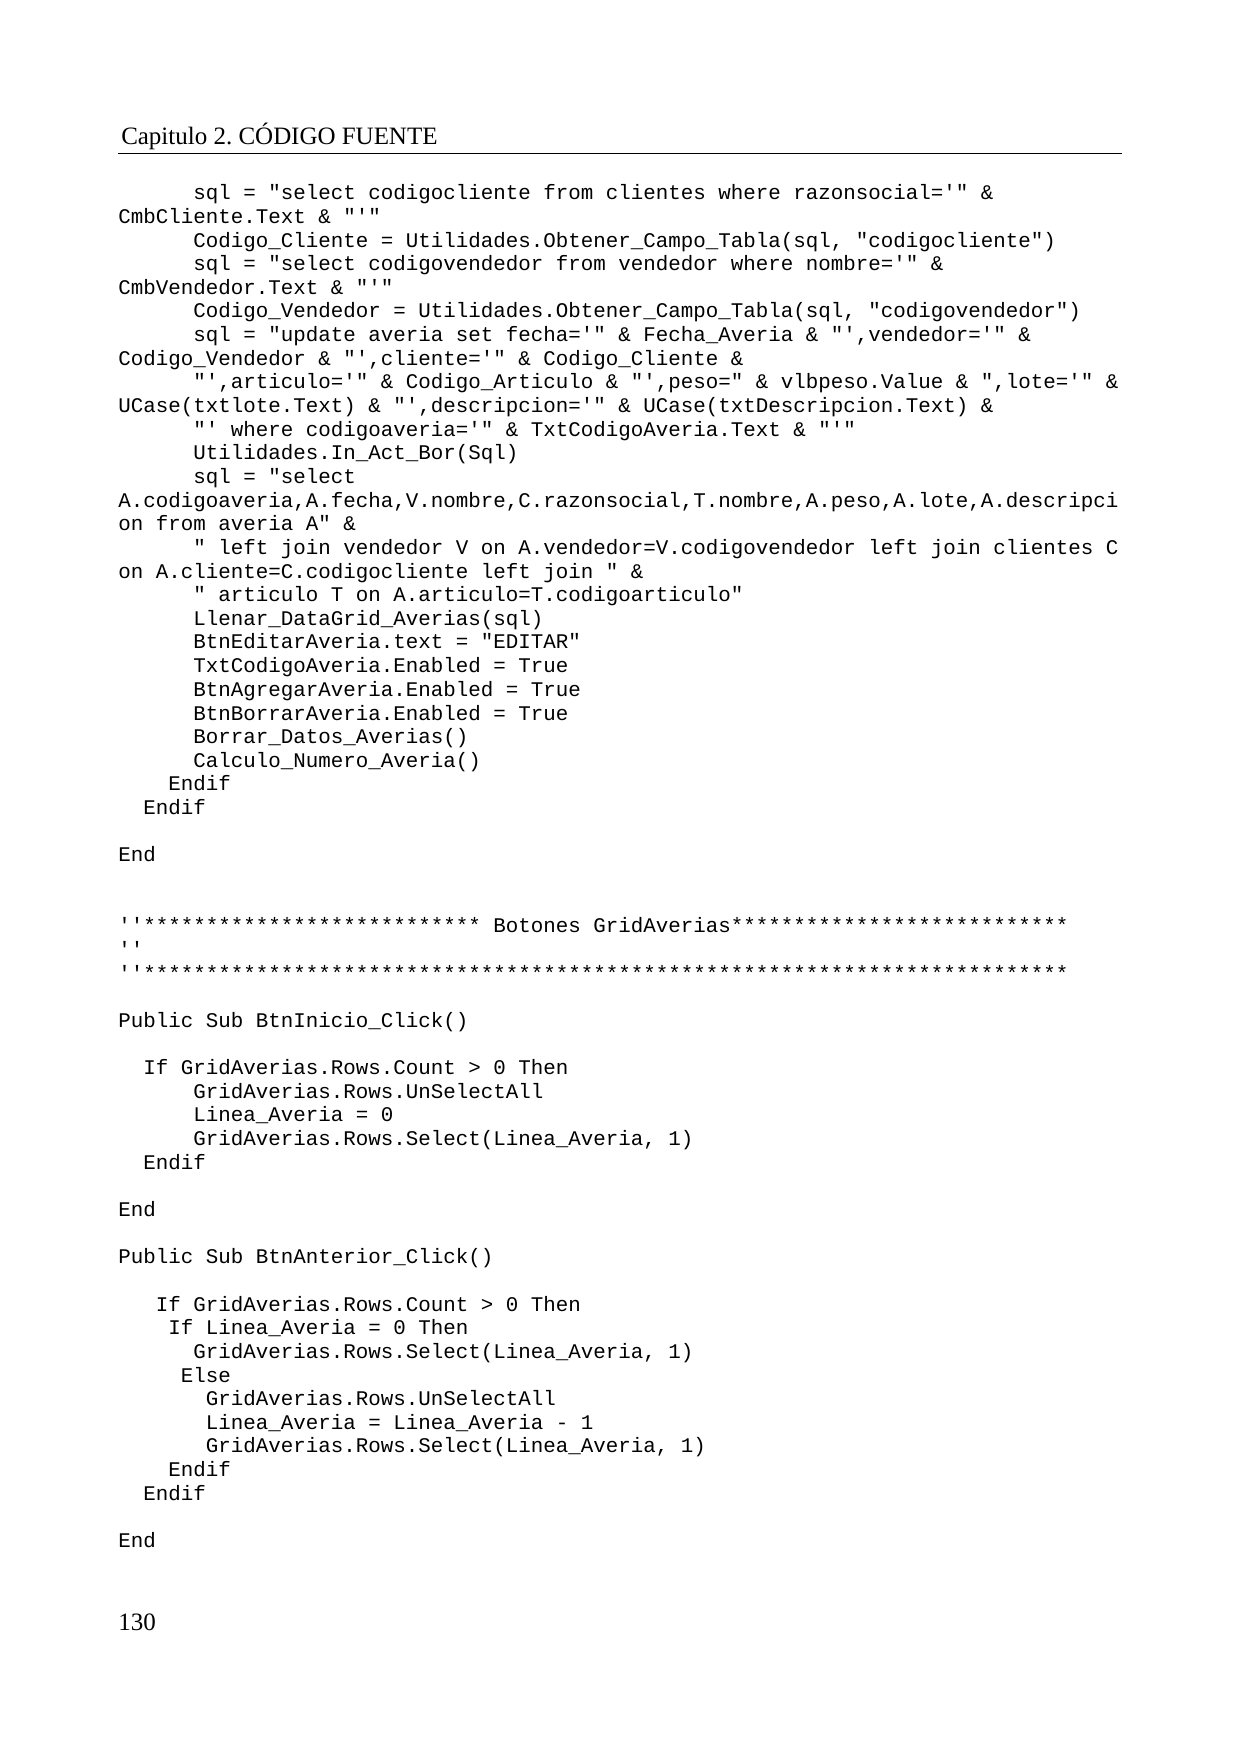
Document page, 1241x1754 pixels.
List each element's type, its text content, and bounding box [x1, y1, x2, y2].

text " left join vendedor V on A.vendedor=V.codigovendedor left join clientes C on A.cliente=C.codigocliente left join " & [118, 537, 1122, 584]
text Endif [118, 1483, 1122, 1506]
text sql = "select codigocliente from clientes where razonsocial='" & CmbCliente.Text & "'" [118, 182, 1122, 229]
text GridAverias.Rows.UnSelectAll [118, 1081, 1122, 1104]
text If GridAverias.Rows.Count > 0 Then [118, 1294, 1122, 1317]
text BtnEditarAveria.text = "EDITAR" [118, 632, 1122, 655]
text Public Sub BtnInicio_Click() [118, 1010, 1122, 1033]
text GridAverias.Rows.Select(Linea_Averia, 1) [118, 1341, 1122, 1364]
text Codigo_Vendedor = Utilidades.Obtener_Campo_Tabla(sql, "codigovendedor") [118, 301, 1122, 324]
text Endif [118, 773, 1122, 797]
text Endif [118, 797, 1122, 821]
text If Linea_Averia = 0 Then [118, 1317, 1122, 1341]
text End [118, 1199, 1122, 1223]
text sql = "select codigovendedor from vendedor where nombre='" & CmbVendedor.Text & "'" [118, 253, 1122, 301]
text ''************************************************************************** [118, 963, 1122, 986]
text Utilidades.In_Act_Bor(Sql) [118, 442, 1122, 466]
text sql = "select A.codigoaveria,A.fecha,V.nombre,C.razonsocial,T.nombre,A.peso,A.lote,A.descripcion from averia A" & [118, 466, 1122, 537]
text "',articulo='" & Codigo_Articulo & "',peso=" & vlbpeso.Value & ",lote='" & UCase(txtlote.Text) & "',descripcion='" & UCase(txtDescripcion.Text) & [118, 371, 1122, 419]
text ''*************************** Botones GridAverias*************************** [118, 915, 1122, 939]
text " articulo T on A.articulo=T.codigoarticulo" [118, 584, 1122, 608]
text GridAverias.Rows.UnSelectAll [118, 1388, 1122, 1412]
text Calculo_Numero_Averia() [118, 750, 1122, 773]
text BtnAgregarAveria.Enabled = True [118, 679, 1122, 702]
text Else [118, 1364, 1122, 1388]
text Endif [118, 1152, 1122, 1175]
text Borrar_Datos_Averias() [118, 726, 1122, 750]
text TxtCodigoAveria.Enabled = True [118, 655, 1122, 679]
text GridAverias.Rows.Select(Linea_Averia, 1) [118, 1128, 1122, 1152]
text Endif [118, 1459, 1122, 1483]
text GridAverias.Rows.Select(Linea_Averia, 1) [118, 1436, 1122, 1459]
text Linea_Averia = Linea_Averia - 1 [118, 1412, 1122, 1436]
text End [118, 1530, 1122, 1554]
text BtnBorrarAveria.Enabled = True [118, 702, 1122, 726]
text If GridAverias.Rows.Count > 0 Then [118, 1057, 1122, 1081]
text Linea_Averia = 0 [118, 1104, 1122, 1128]
text Codigo_Cliente = Utilidades.Obtener_Campo_Tabla(sql, "codigocliente") [118, 229, 1122, 253]
text "' where codigoaveria='" & TxtCodigoAveria.Text & "'" [118, 419, 1122, 442]
text '' [118, 939, 1122, 963]
text Public Sub BtnAnterior_Click() [118, 1246, 1122, 1270]
text End [118, 844, 1122, 868]
text Llenar_DataGrid_Averias(sql) [118, 608, 1122, 632]
text sql = "update averia set fecha='" & Fecha_Averia & "',vendedor='" & Codigo_Vendedor & "',cliente='" & Codigo_Cliente & [118, 324, 1122, 371]
